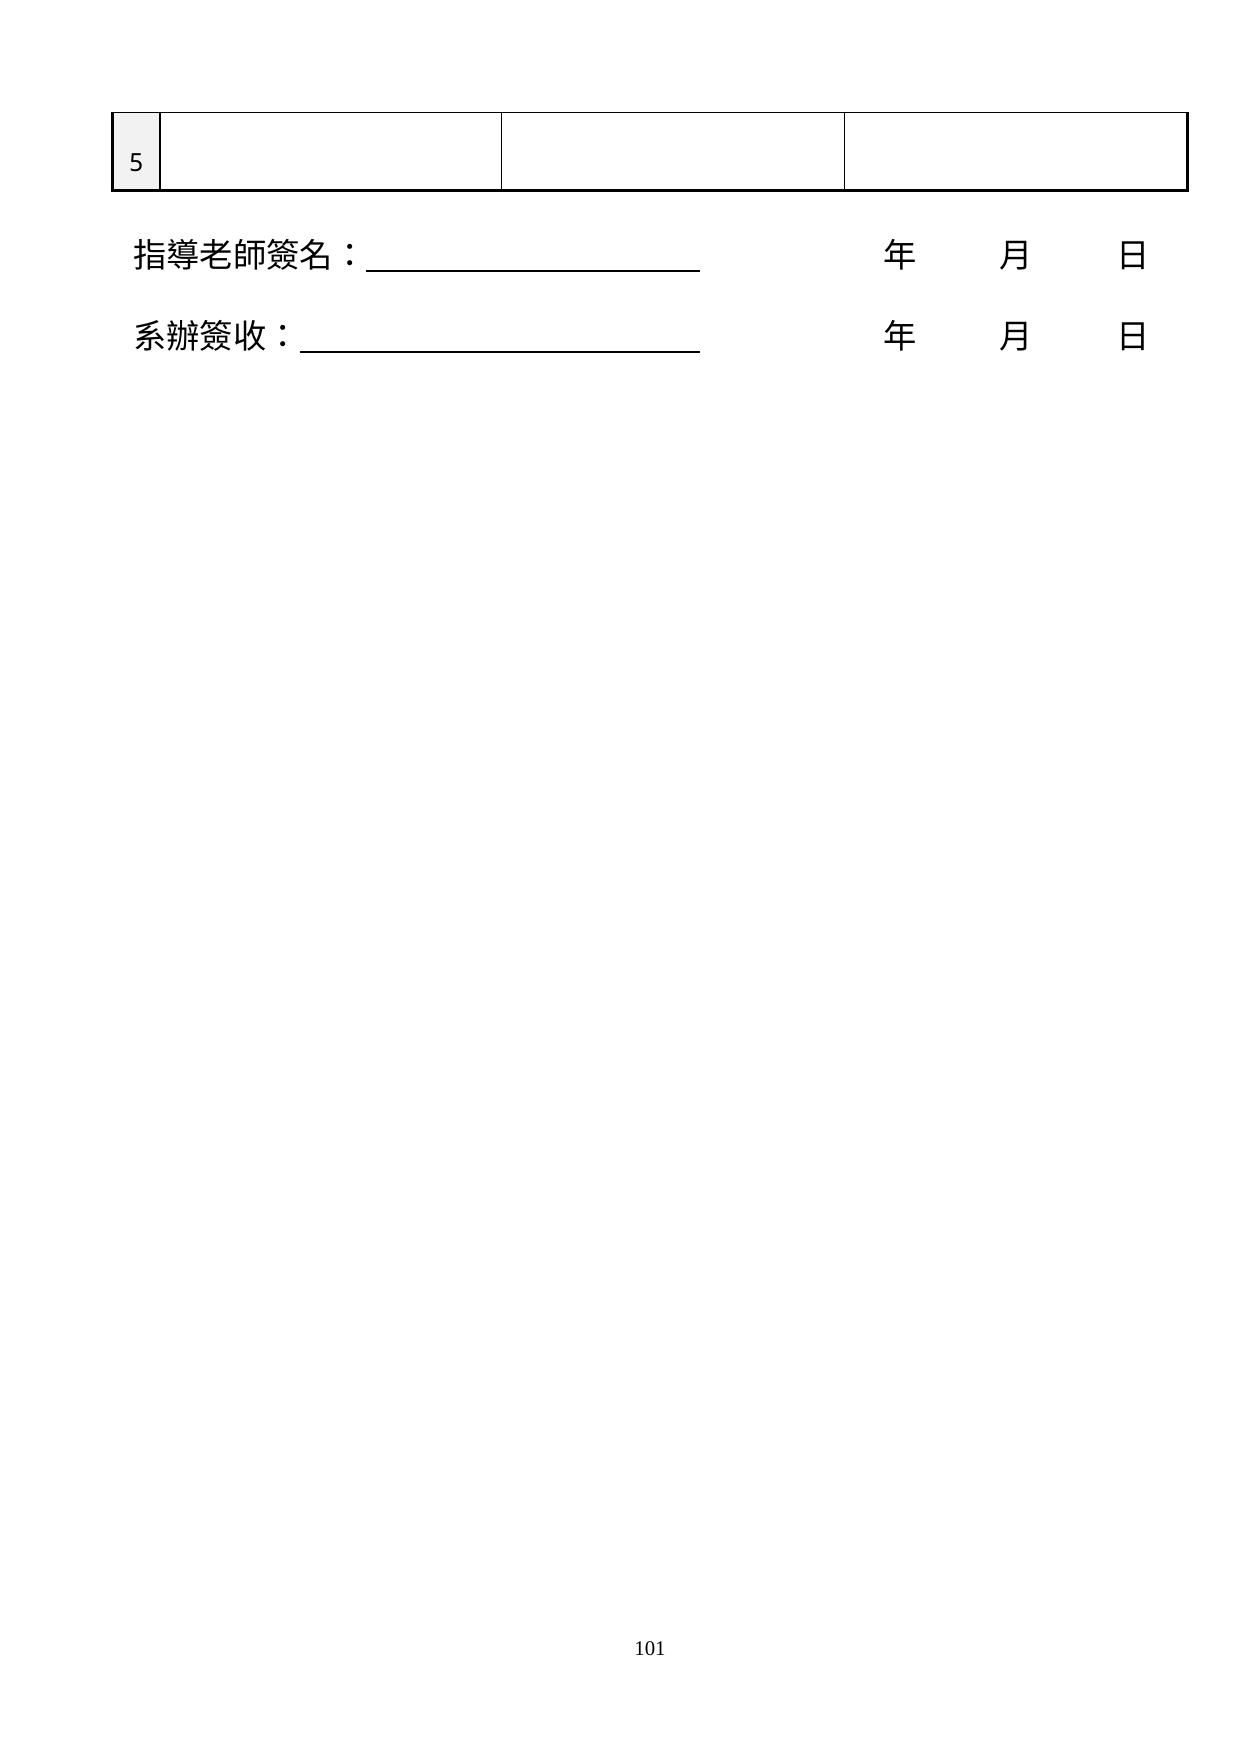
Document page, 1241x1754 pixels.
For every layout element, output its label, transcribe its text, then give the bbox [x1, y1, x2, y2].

table_cell [161, 113, 501, 189]
text 指導老師簽名： 年 月 日 [133, 211, 1167, 273]
table_cell [502, 113, 844, 189]
text 系辦簽收： 年 月 日 [133, 292, 1167, 354]
table_cell 5 [114, 113, 159, 189]
table_cell [845, 113, 1186, 189]
